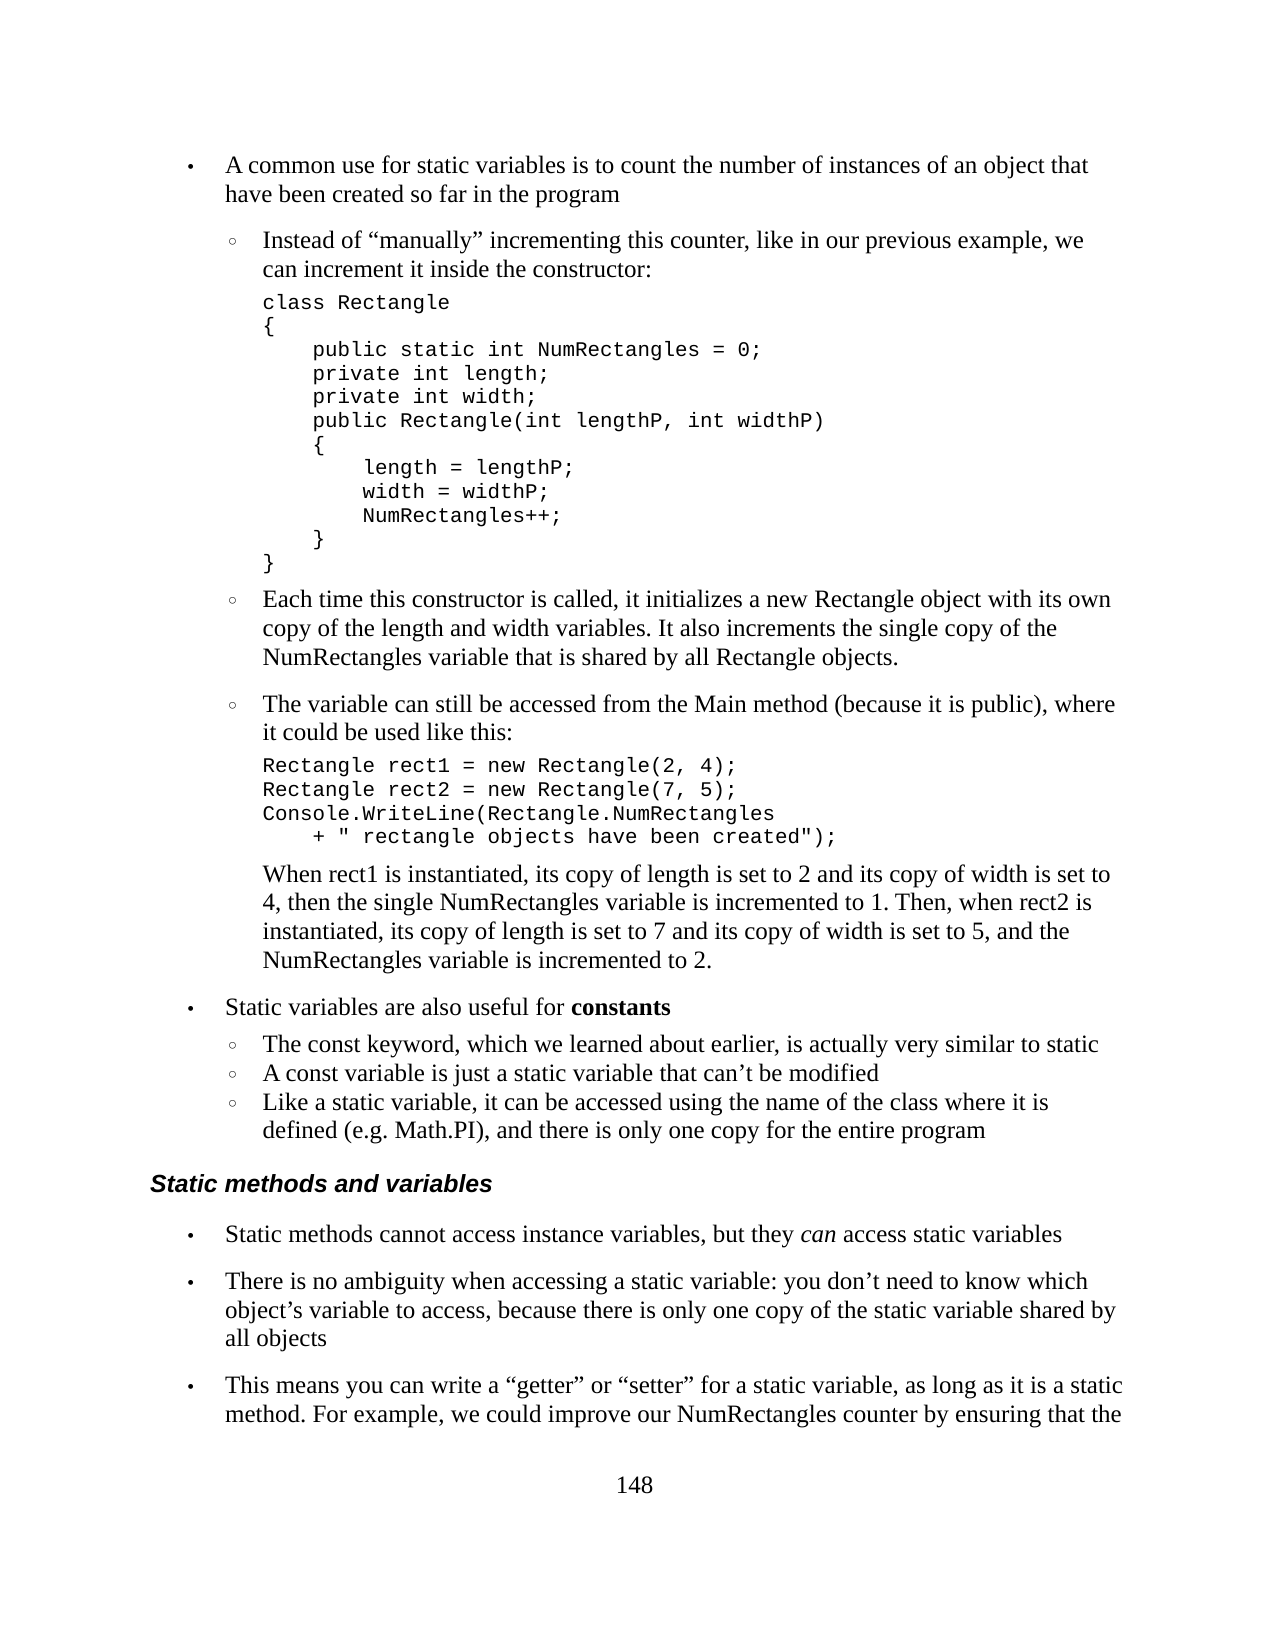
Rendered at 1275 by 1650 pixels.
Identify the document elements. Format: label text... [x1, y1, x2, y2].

list private int width; [225, 386, 1125, 410]
list public Rectangle(int lengthP, int widthP) [225, 410, 1125, 434]
list There is no ambiguity when accessing a static variable: you don’t need to know which object’s variable to access, because there is only one copy of the static variable shared by all objects [187, 1266, 1125, 1352]
list { [225, 316, 1125, 339]
list A const variable is just a static variable that can’t be modified [225, 1058, 1125, 1087]
list length = lengthP; [225, 457, 1125, 481]
list class Rectangle [225, 292, 1125, 316]
list { [225, 434, 1125, 457]
list A common use for static variables is to count the number of instances of an object that have been created so far in the program [187, 150, 1125, 207]
list private int length; [225, 363, 1125, 386]
list The const keyword, which we learned about earlier, is actually very similar to static [225, 1029, 1125, 1058]
list Console.WriteLine(Rectangle.NumRectangles [225, 802, 1125, 826]
list When rect1 is instantiated, its copy of length is set to 2 and its copy of width is set to 4, then the single NumRectangles variable is incremented to 1. Then, when rect2 is instantiated, its copy of length is set to 7 and its copy of width is set to 5, and the NumRectangles variable is incremented to 2. [225, 859, 1125, 974]
list Instead of “manually” incrementing this counter, like in our previous example, we can increment it inside the constructor: [225, 225, 1125, 283]
list Static variables are also useful for constants [187, 992, 1125, 1020]
list Static methods cannot access instance variables, but they can access static variables [187, 1219, 1125, 1248]
subtitle Static methods and variables [150, 1169, 1125, 1198]
list + " rectangle objects have been created"); [225, 826, 1125, 850]
list width = widthP; [225, 481, 1125, 505]
list This means you can write a “getter” or “setter” for a static variable, as long as it is a static method. For example, we could improve our NumRectangles counter by ensuring that the [187, 1370, 1125, 1428]
list } [225, 552, 1125, 576]
list Each time this constructor is called, it initializes a new Rectangle object with its own copy of the length and width variables. It also increments the single copy of the NumRectangles variable that is shared by all Rectangle objects. [225, 584, 1125, 671]
list Rectangle rect1 = new Rectangle(2, 4); [225, 755, 1125, 779]
list The variable can still be accessed from the Main method (because it is public), where it could be used like this: [225, 689, 1125, 746]
list Like a static variable, it can be accessed using the name of the class where it is defined (e.g. Math.PI), and there is only one copy for the entire program [225, 1087, 1125, 1144]
list public static int NumRectangles = 0; [225, 339, 1125, 363]
list } [225, 528, 1125, 552]
list NumRectangles++; [225, 505, 1125, 528]
list Rectangle rect2 = new Rectangle(7, 5); [225, 779, 1125, 802]
